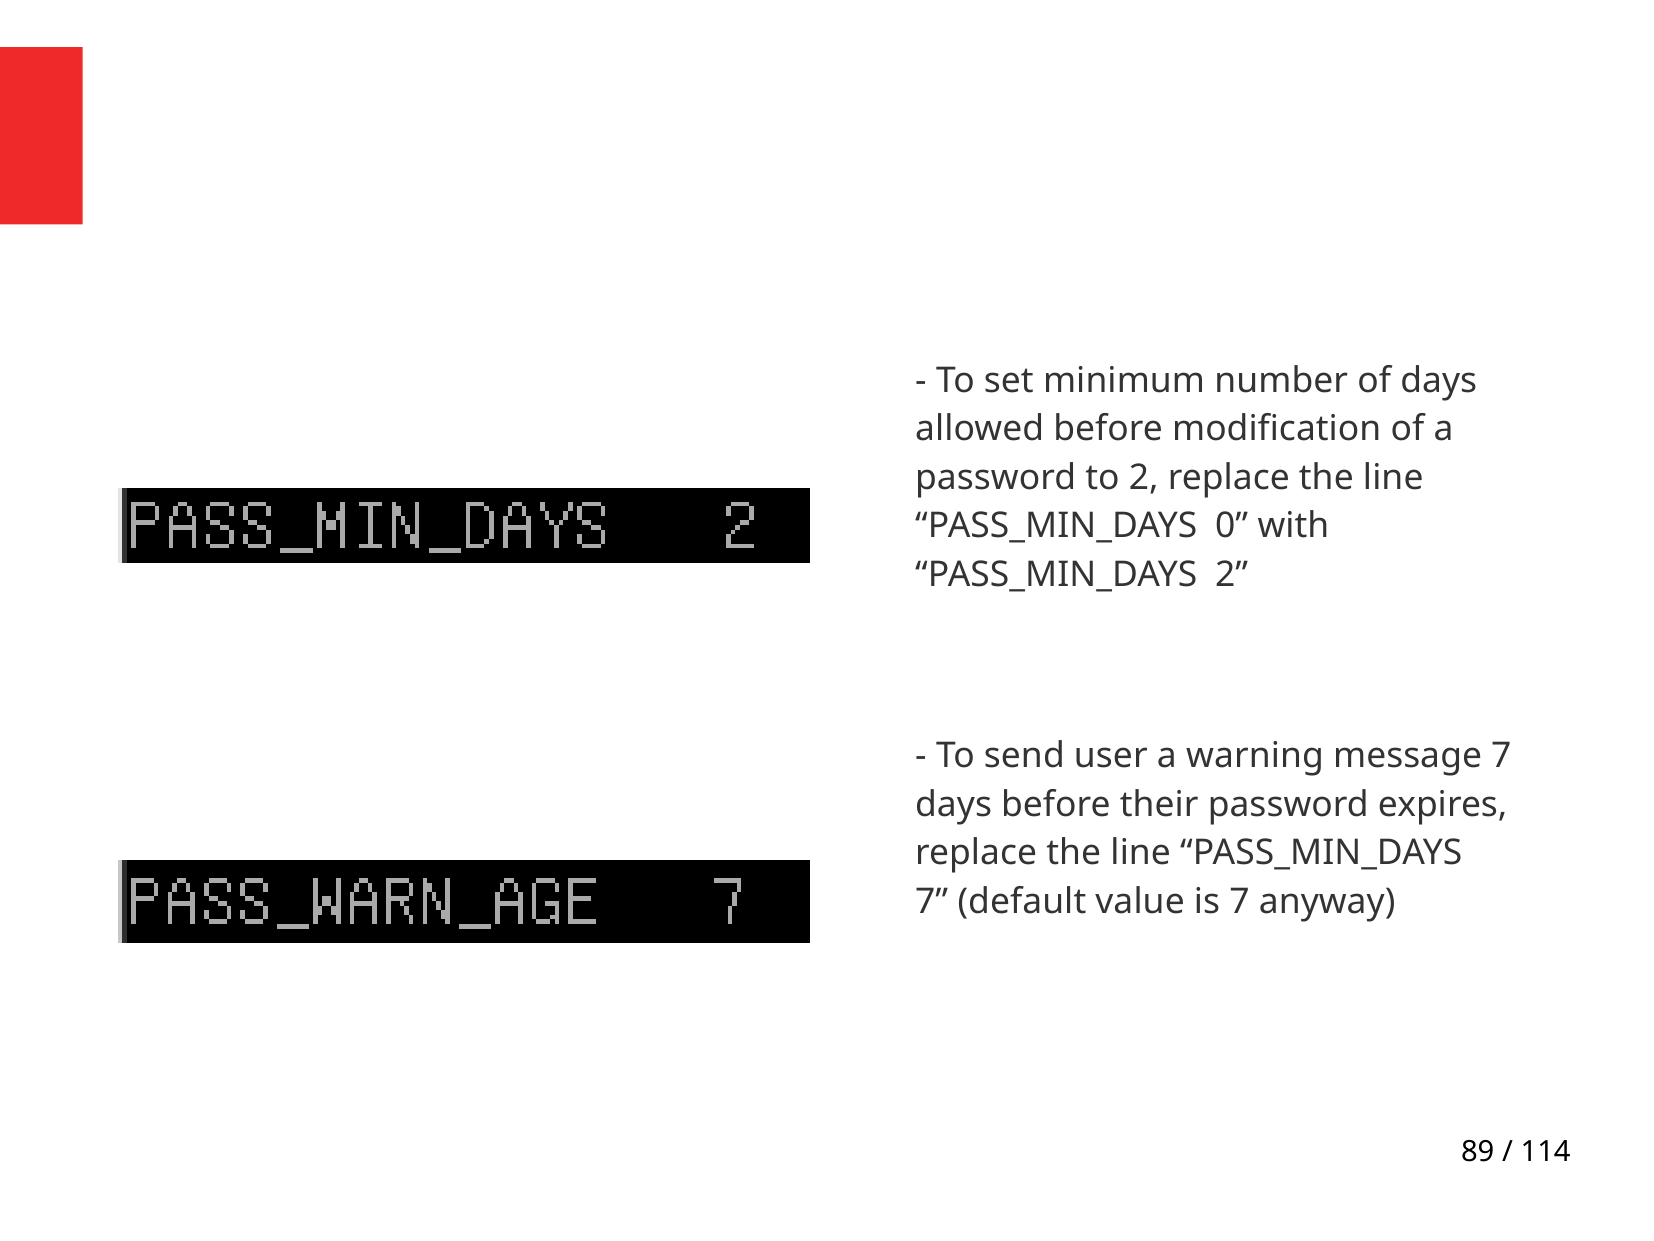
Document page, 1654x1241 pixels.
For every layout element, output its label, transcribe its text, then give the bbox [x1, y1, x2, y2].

picture [118, 488, 810, 563]
list - To set minimum number of days allowed before modification of a password to 2, replace the line “PASS_MIN_DAYS 0” with “PASS_MIN_DAYS 2” [844, 354, 1536, 698]
picture [118, 860, 810, 943]
list - To send user a warning message 7 days before their password expires, replace the line “PASS_MIN_DAYS 7” (default value is 7 anyway) [844, 730, 1536, 1074]
